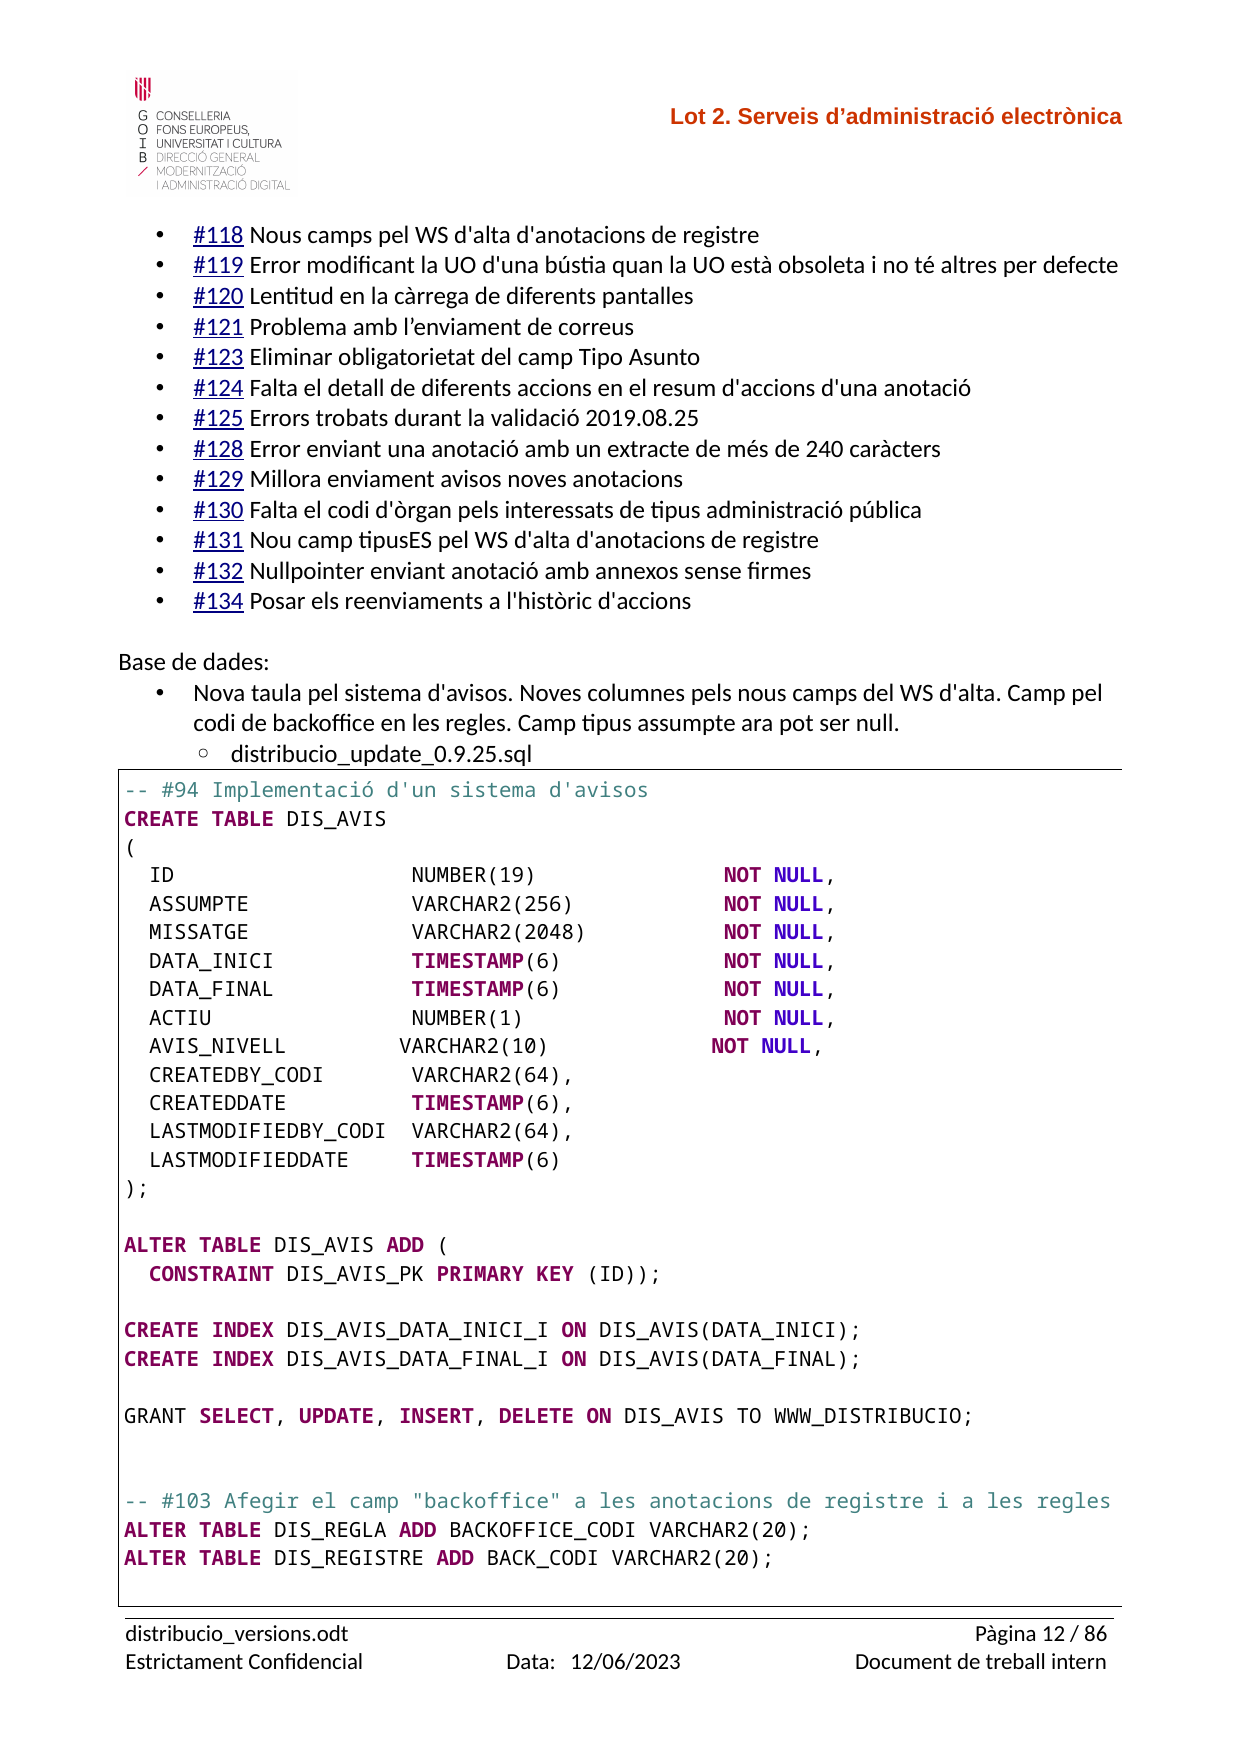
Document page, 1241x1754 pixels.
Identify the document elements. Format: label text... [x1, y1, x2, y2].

list #124 Falta el detall de diferents accions en el resum d'accions d'una anotació [156, 372, 1122, 402]
table_header -- #94 Implementació d'un sistema d'avisos CREATE TABLE DIS_AVIS ( ID NUMBER(19) NOT NULL, ASSUMPTE VARCHAR2(256) NOT NULL, MISSATGE VARCHAR2(2048) NOT NULL, DATA_INICI TIMESTAMP(6) NOT NULL, DATA_FINAL TIMESTAMP(6) NOT NULL, ACTIU NUMBER(1) NOT NULL, AVIS_NIVELL VARCHAR2(10) NOT NULL, CREATEDBY_CODI VARCHAR2(64), CREATEDDATE TIMESTAMP(6), LASTMODIFIEDBY_CODI VARCHAR2(64), LASTMODIFIEDDATE TIMESTAMP(6) ); ALTER TABLE DIS_AVIS ADD ( CONSTRAINT DIS_AVIS_PK PRIMARY KEY (ID)); CREATE INDEX DIS_AVIS_DATA_INICI_I ON DIS_AVIS(DATA_INICI); CREATE INDEX DIS_AVIS_DATA_FINAL_I ON DIS_AVIS(DATA_FINAL); GRANT SELECT, UPDATE, INSERT, DELETE ON DIS_AVIS TO WWW_DISTRIBUCIO; -- #103 Afegir el camp "backoffice" a les anotacions de registre i a les regles ALTER TABLE DIS_REGLA ADD BACKOFFICE_CODI VARCHAR2(20); ALTER TABLE DIS_REGISTRE ADD BACK_CODI VARCHAR2(20); [119, 770, 1122, 1606]
list Nova taula pel sistema d'avisos. Noves columnes pels nous camps del WS d'alta. Camp pel codi de backoffice en les regles. Camp tipus assumpte ara pot ser null. [156, 677, 1122, 738]
list #120 Lentitud en la càrrega de diferents pantalles [156, 280, 1122, 311]
list #134 Posar els reenviaments a l'històric d'accions [156, 585, 1122, 616]
text Base de dades: [118, 646, 1122, 677]
list #121 Problema amb l’enviament de correus [156, 311, 1122, 341]
list #129 Millora enviament avisos noves anotacions [156, 463, 1122, 494]
list #125 Errors trobats durant la validació 2019.08.25 [156, 402, 1122, 433]
list #123 Eliminar obligatorietat del camp Tipo Asunto [156, 341, 1122, 372]
list #132 Nullpointer enviant anotació amb annexos sense firmes [156, 555, 1122, 585]
picture [126, 70, 299, 197]
list #128 Error enviant una anotació amb un extracte de més de 240 caràcters [156, 433, 1122, 463]
list #119 Error modificant la UO d'una bústia quan la UO està obsoleta i no té altres per defecte [156, 250, 1122, 280]
list #130 Falta el codi d'òrgan pels interessats de tipus administració pública [156, 494, 1122, 524]
list #118 Nous camps pel WS d'alta d'anotacions de registre [156, 219, 1122, 250]
list distribucio_update_0.9.25.sql [193, 738, 1122, 768]
list #131 Nou camp tipusES pel WS d'alta d'anotacions de registre [156, 524, 1122, 555]
